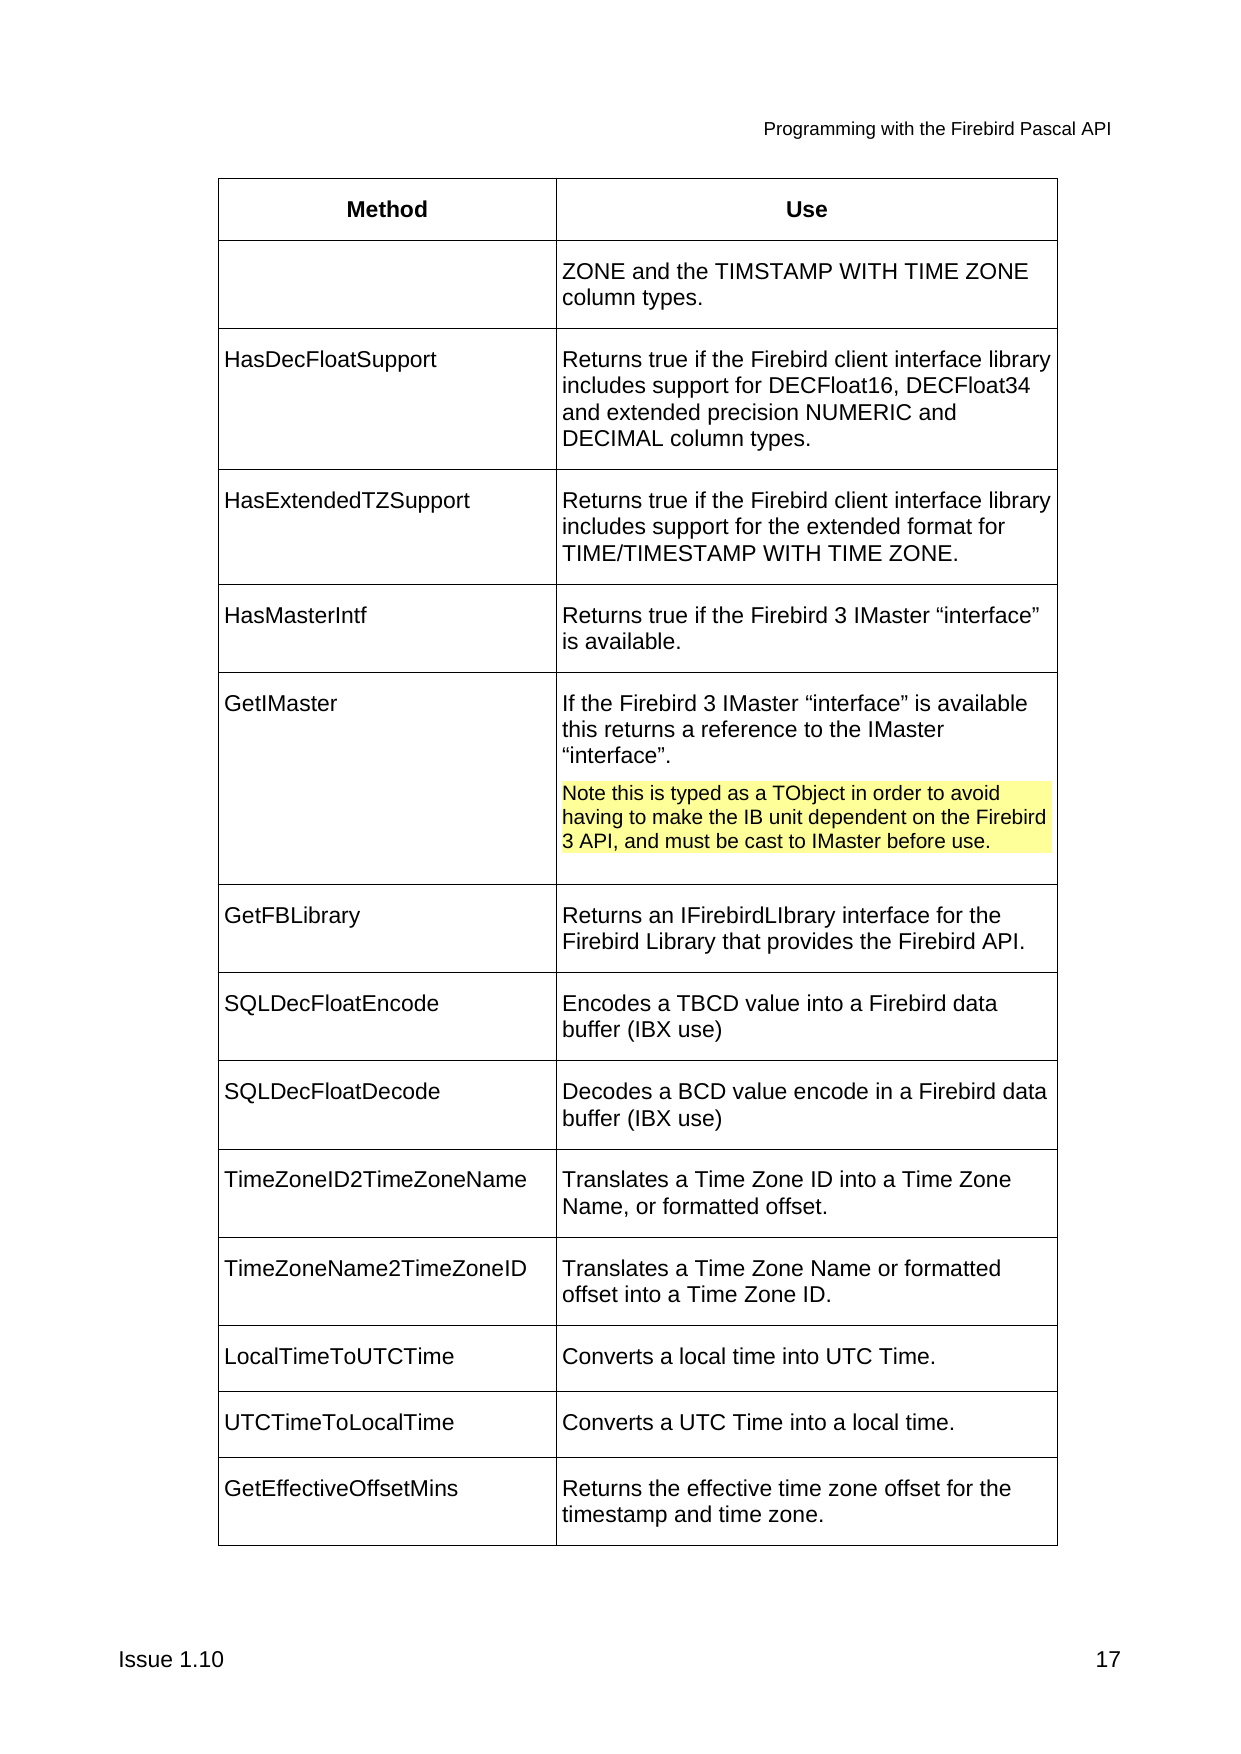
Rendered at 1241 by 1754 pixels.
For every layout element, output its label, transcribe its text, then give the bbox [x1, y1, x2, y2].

table_header Use [557, 179, 1057, 240]
table_cell TimeZoneID2TimeZoneName [219, 1150, 556, 1237]
table_cell GetEffectiveOffsetMins [219, 1458, 556, 1545]
table_cell Encodes a TBCD value into a Firebird data buffer (IBX use) [557, 973, 1057, 1060]
table_cell If the Firebird 3 IMaster “interface” is available this returns a reference to the IMaster “interface”. Note this is typed as a TObject in order to avoid having to make the IB unit dependent on the Firebird 3 API, and must be cast to IMaster before use. [557, 673, 1057, 884]
table_cell Returns true if the Firebird 3 IMaster “interface” is available. [557, 585, 1057, 672]
table_cell HasMasterIntf [219, 585, 556, 672]
table_cell HasExtendedTZSupport [219, 470, 556, 584]
table_header Method [219, 179, 556, 240]
table_cell Returns true if the Firebird client interface library includes support for DECFloat16, DECFloat34 and extended precision NUMERIC and DECIMAL column types. [557, 329, 1057, 469]
table_cell Translates a Time Zone ID into a Time Zone Name, or formatted offset. [557, 1150, 1057, 1237]
table_cell TimeZoneName2TimeZoneID [219, 1238, 556, 1325]
table_cell Returns true if the Firebird client interface library includes support for the extended format for TIME/TIMESTAMP WITH TIME ZONE. [557, 470, 1057, 584]
table_cell Decodes a BCD value encode in a Firebird data buffer (IBX use) [557, 1061, 1057, 1149]
table_cell Translates a Time Zone Name or formatted offset into a Time Zone ID. [557, 1238, 1057, 1325]
table_cell GetFBLibrary [219, 885, 556, 972]
table_cell Converts a local time into UTC Time. [557, 1326, 1057, 1391]
table_cell Returns the effective time zone offset for the timestamp and time zone. [557, 1458, 1057, 1545]
table_cell HasDecFloatSupport [219, 329, 556, 469]
table_cell UTCTimeToLocalTime [219, 1392, 556, 1457]
table_cell Converts a UTC Time into a local time. [557, 1392, 1057, 1457]
table_cell SQLDecFloatEncode [219, 973, 556, 1060]
table_cell ZONE and the TIMSTAMP WITH TIME ZONE column types. [557, 241, 1057, 328]
table_cell GetIMaster [219, 673, 556, 884]
table_cell LocalTimeToUTCTime [219, 1326, 556, 1391]
table_cell Returns an IFirebirdLIbrary interface for the Firebird Library that provides the Firebird API. [557, 885, 1057, 972]
table_cell SQLDecFloatDecode [219, 1061, 556, 1149]
table_cell [219, 241, 556, 328]
